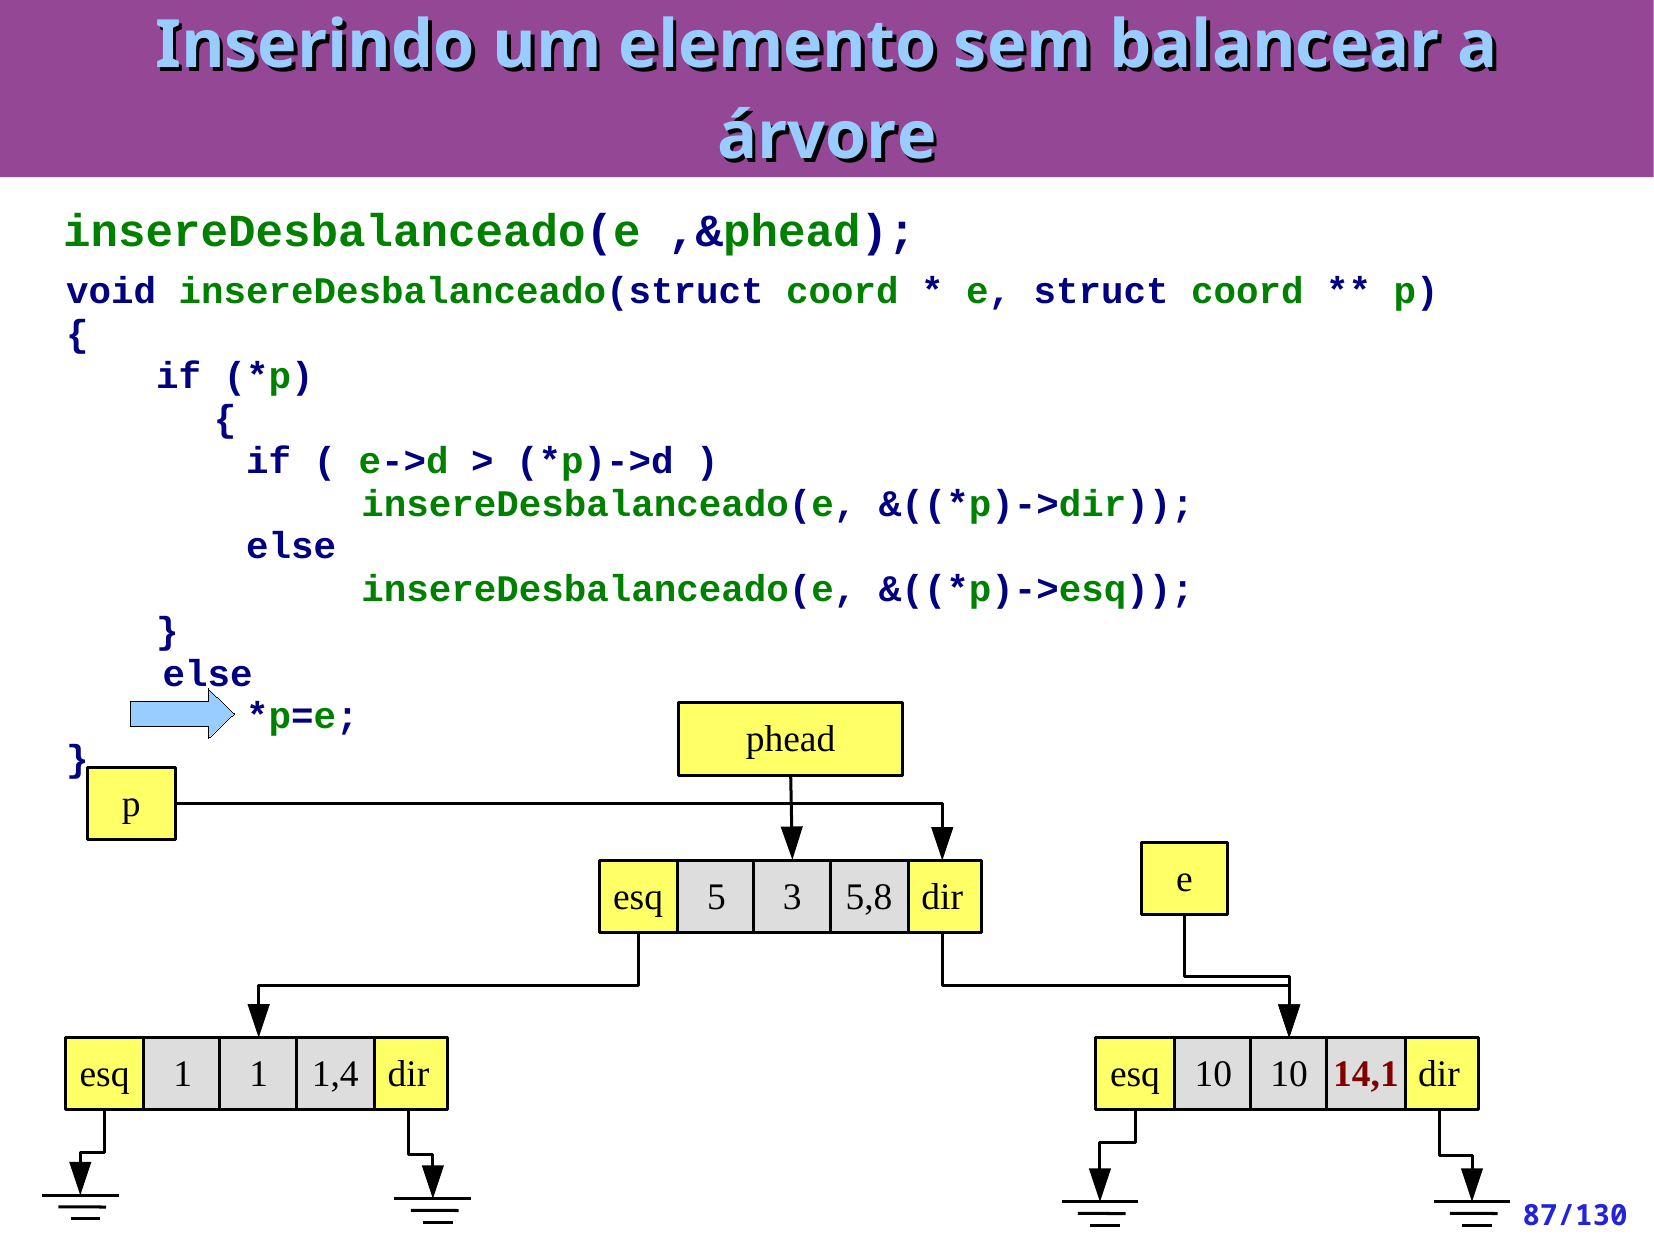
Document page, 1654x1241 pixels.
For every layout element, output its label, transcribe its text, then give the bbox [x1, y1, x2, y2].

text_box 1 [219, 1037, 296, 1110]
text_box dir [1406, 1037, 1479, 1110]
text_box phead [678, 702, 903, 776]
text_box esq [65, 1037, 144, 1110]
text_box 1 [144, 1037, 219, 1110]
text_box 5 [678, 860, 753, 933]
text_box 3 [753, 860, 830, 933]
text_box e [1141, 842, 1228, 915]
text_box insereDesbalanceado(e ,&phead); [48, 200, 1654, 704]
text_box [130, 688, 235, 739]
text_box 10 [1250, 1037, 1326, 1110]
text_box 1,4 [296, 1037, 375, 1110]
text_box 10 [1175, 1037, 1250, 1110]
title Inserindo um elemento sem balancear a árvore [82, 0, 1571, 176]
text_box dir [375, 1037, 448, 1110]
text_box esq [1095, 1037, 1175, 1110]
text_box esq [599, 860, 678, 933]
text_box p [87, 767, 176, 840]
text_box 14,1 [1326, 1037, 1406, 1110]
text_box 5,8 [830, 860, 909, 933]
text_box dir [909, 860, 982, 933]
text_box void insereDesbalanceado(struct coord * e, struct coord ** p) { if (*p) { if ( e->d > (*p)->d ) insereDesbalanceado(e, &((*p)->dir)); else insereDesbalanceado(e, &((*p)->esq)); } else *p=e; } [51, 265, 1608, 797]
